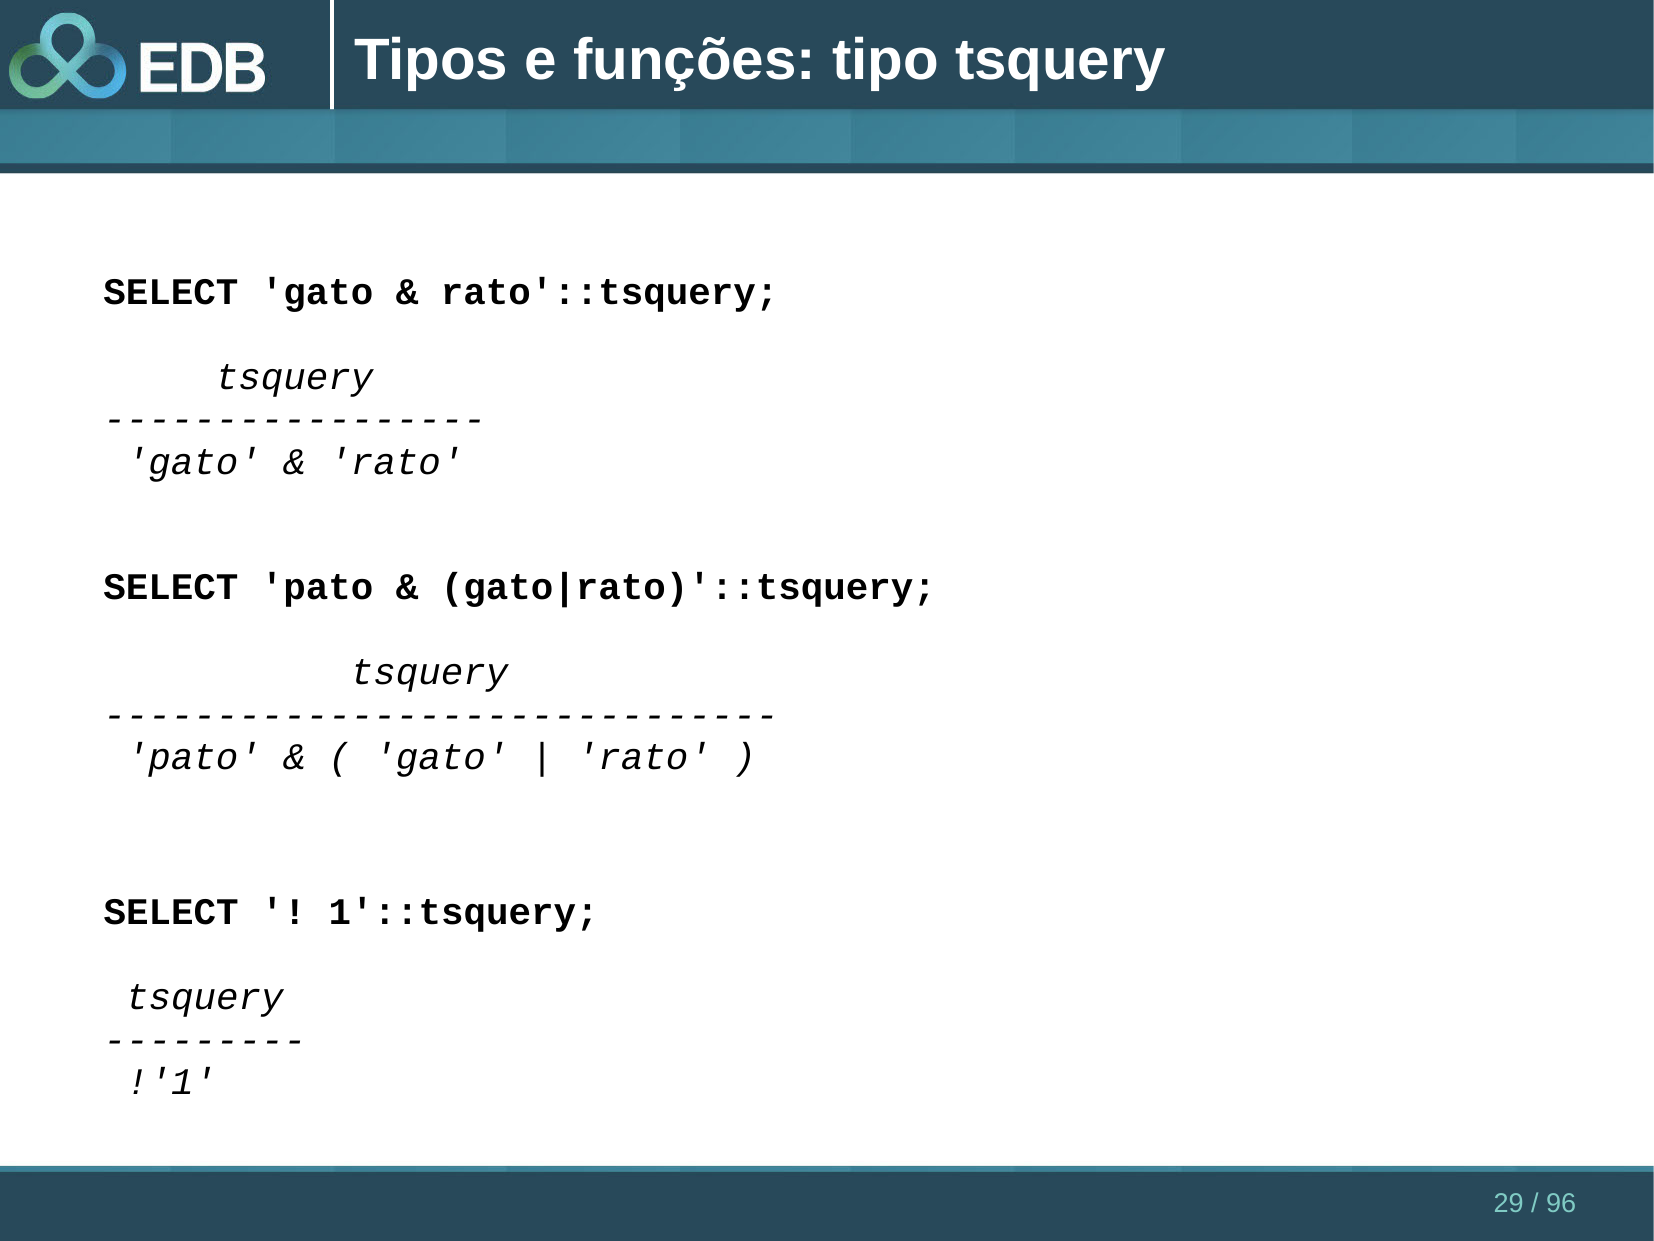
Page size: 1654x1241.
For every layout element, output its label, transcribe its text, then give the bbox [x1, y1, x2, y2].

text_box SELECT 'gato & rato'::tsquery; tsquery ----------------- 'gato' & 'rato' [88, 265, 815, 494]
picture [0, 0, 1654, 1241]
title Tipos e funções: tipo tsquery [354, 26, 1595, 92]
text_box SELECT '! 1'::tsquery; tsquery --------- !'1' [88, 885, 815, 1114]
text_box SELECT 'pato & (gato|rato)'::tsquery; tsquery ------------------------------ 'pato' & ( 'gato' | 'rato' ) [88, 561, 975, 789]
